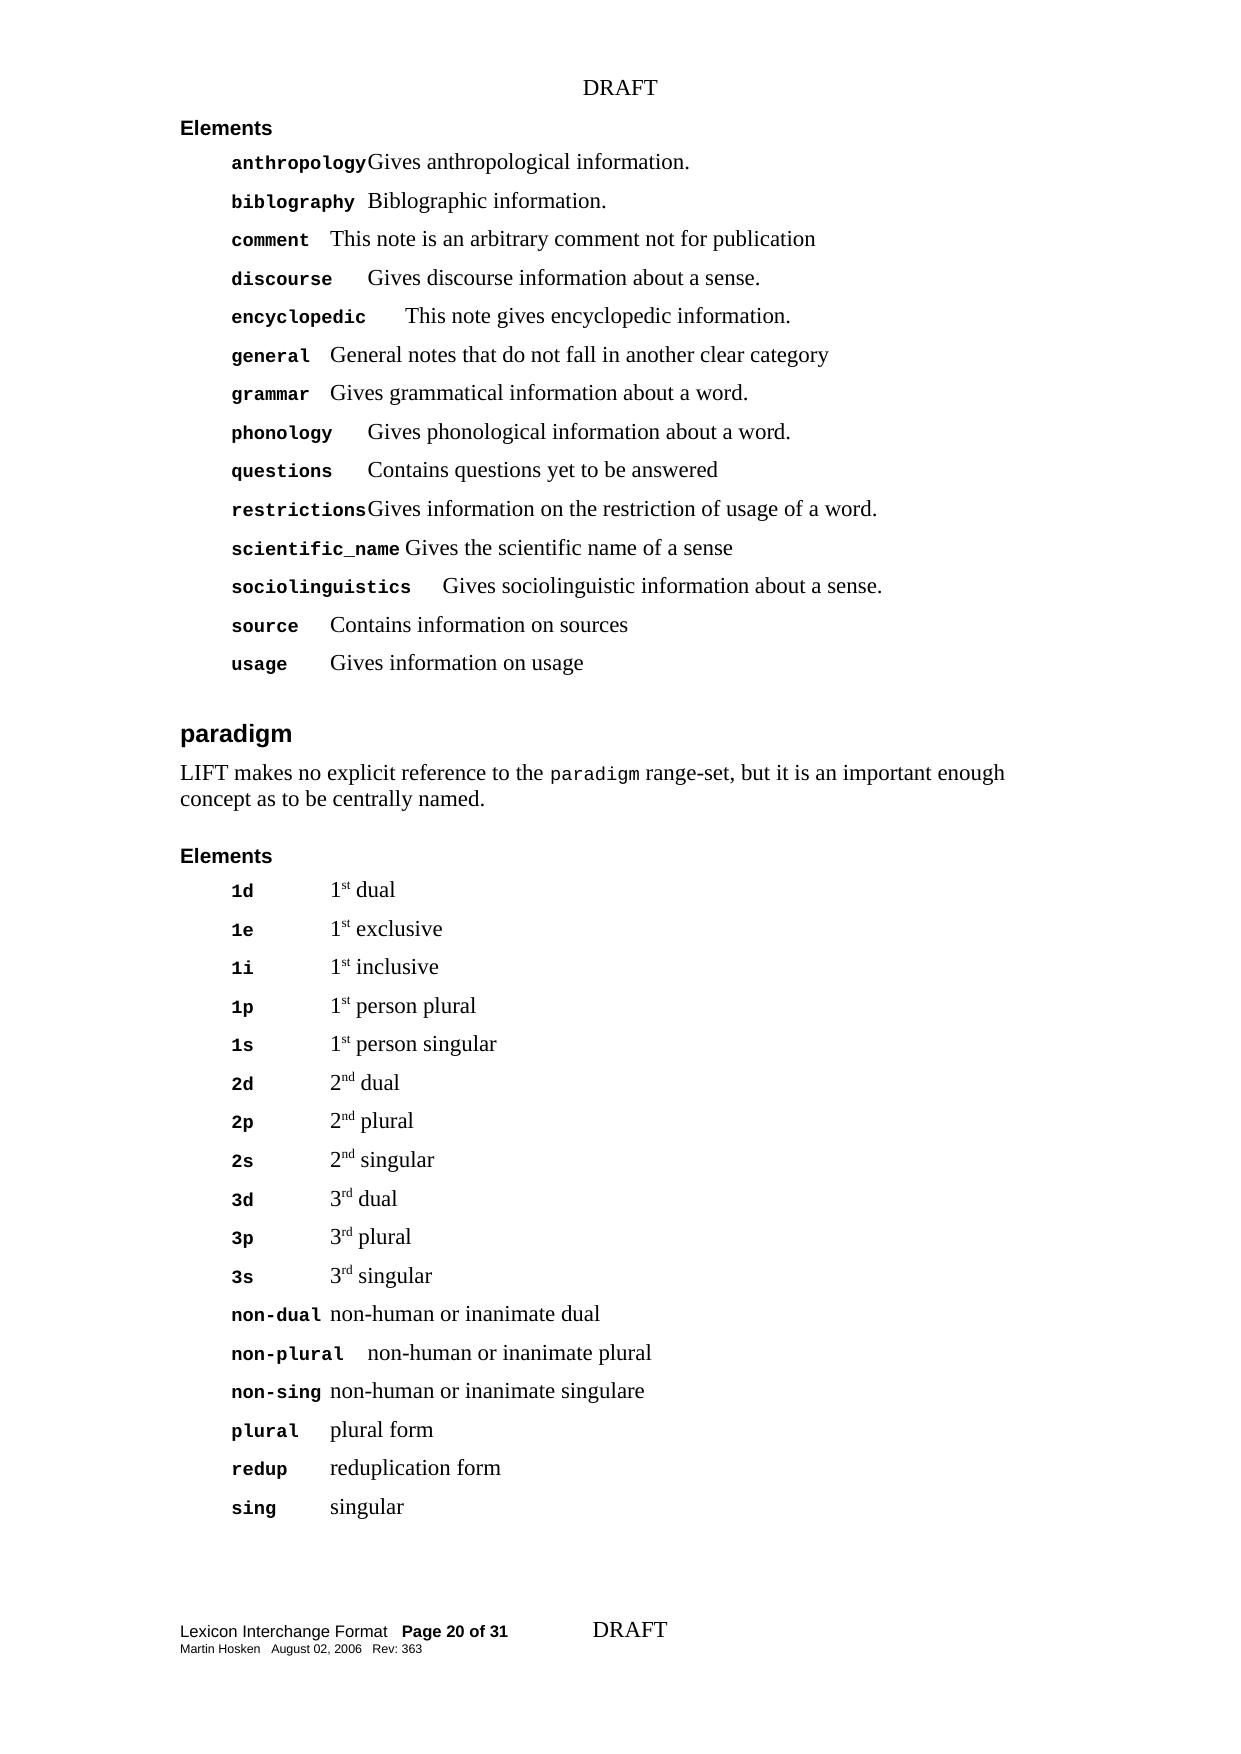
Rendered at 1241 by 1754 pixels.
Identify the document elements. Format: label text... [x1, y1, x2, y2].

text sing singular [231, 1494, 1061, 1520]
text 1d 1st dual [231, 877, 1061, 903]
text 3s 3rd singular [231, 1263, 1061, 1289]
text usage Gives information on usage [231, 650, 1061, 676]
text LIFT makes no explicit reference to the paradigm range-set, but it is an important enough concept as to be centrally named. [180, 760, 1061, 812]
text 2p 2nd plural [231, 1108, 1061, 1134]
text restrictions Gives information on the restriction of usage of a word. [231, 496, 1061, 522]
text discourse Gives discourse information about a sense. [231, 265, 1061, 291]
text redup reduplication form [231, 1455, 1061, 1481]
text non-dual non-human or inanimate dual [231, 1301, 1061, 1327]
subtitle Elements [180, 117, 1061, 140]
text 2d 2nd dual [231, 1070, 1061, 1096]
subtitle Elements [180, 845, 1061, 868]
text source Contains information on sources [231, 612, 1061, 638]
text 1s 1st person singular [231, 1031, 1061, 1057]
text 1i 1st inclusive [231, 954, 1061, 980]
text 2s 2nd singular [231, 1147, 1061, 1173]
text scientific_name Gives the scientific name of a sense [231, 534, 1061, 561]
text phonology Gives phonological information about a word. [231, 419, 1061, 445]
text 3d 3rd dual [231, 1186, 1061, 1212]
text questions Contains questions yet to be answered [231, 457, 1061, 483]
text 3p 3rd plural [231, 1224, 1061, 1250]
text encyclopedic This note gives encyclopedic information. [231, 303, 1061, 329]
text 1e 1st exclusive [231, 916, 1061, 942]
text non-sing non-human or inanimate singulare [231, 1378, 1061, 1404]
text biblography Biblographic information. [231, 188, 1061, 214]
text 1p 1st person plural [231, 993, 1061, 1019]
text comment This note is an arbitrary comment not for publication [231, 226, 1061, 252]
text grammar Gives grammatical information about a word. [231, 380, 1061, 406]
text sociolinguistics Gives sociolinguistic information about a sense. [231, 573, 1061, 599]
text general General notes that do not fall in another clear category [231, 342, 1061, 368]
text non-plural non-human or inanimate plural [231, 1340, 1061, 1366]
text anthropology Gives anthropological information. [231, 149, 1061, 175]
subtitle paradigm [180, 720, 1061, 748]
text plural plural form [231, 1417, 1061, 1443]
